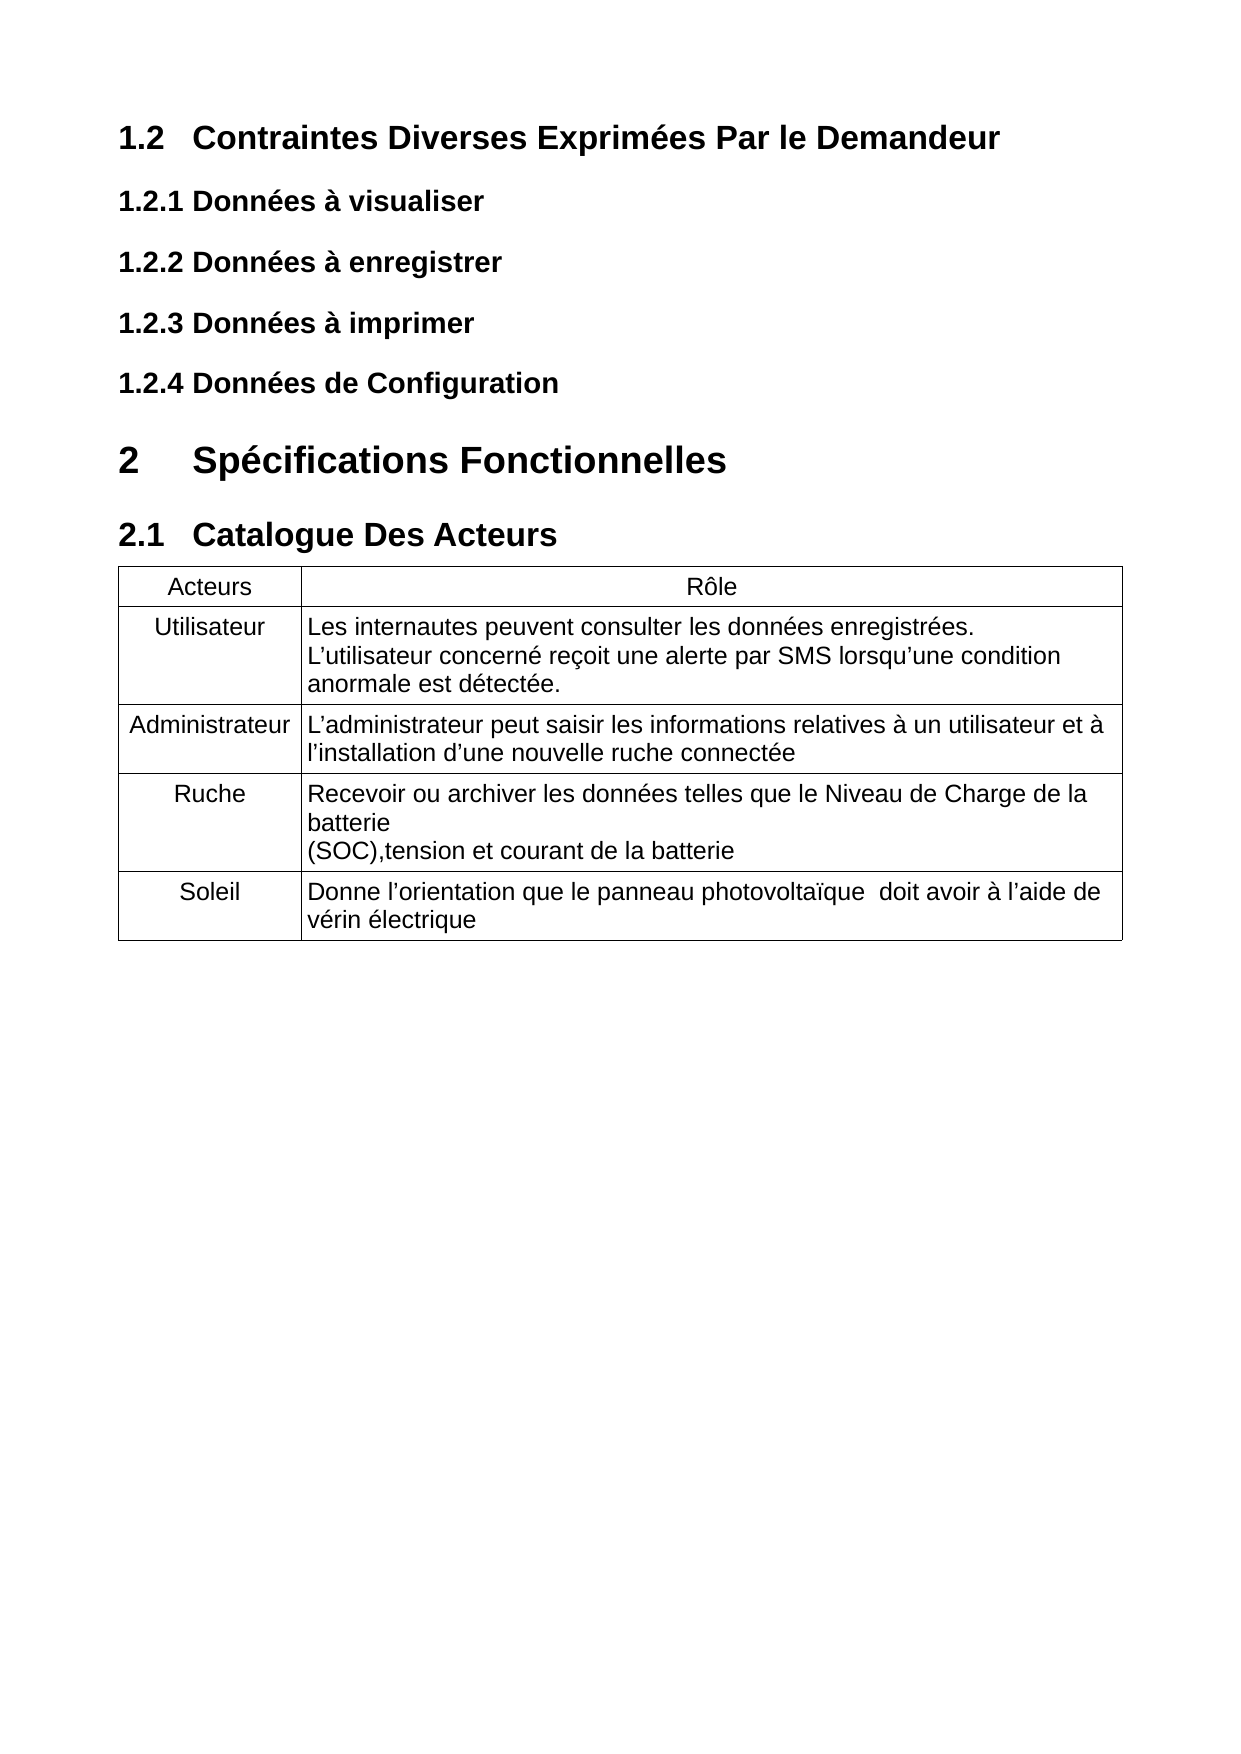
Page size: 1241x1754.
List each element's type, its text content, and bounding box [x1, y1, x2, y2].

table_header Acteurs [119, 567, 301, 606]
table_header Rôle [302, 567, 1122, 606]
subtitle Données de Configuration [118, 366, 1122, 400]
table_cell Administrateur [119, 705, 301, 773]
subtitle Données à enregistrer [118, 245, 1122, 278]
table_cell Les internautes peuvent consulter les données enregistrées. L’utilisateur concerné reçoit une alerte par SMS lorsqu’une condition anormale est détectée. [302, 607, 1122, 704]
table_cell Ruche [119, 774, 301, 871]
subtitle Données à imprimer [118, 306, 1122, 339]
table_cell L’administrateur peut saisir les informations relatives à un utilisateur et à l’installation d’une nouvelle ruche connectée [302, 705, 1122, 773]
subtitle Contraintes Diverses Exprimées Par le Demandeur [118, 118, 1122, 157]
table_cell Donne l’orientation que le panneau photovoltaïque doit avoir à l’aide de vérin électrique [302, 872, 1122, 940]
subtitle Spécifications Fonctionnelles [118, 438, 1122, 481]
subtitle Données à visualiser [118, 184, 1122, 218]
subtitle Catalogue Des Acteurs [118, 514, 1122, 553]
table_cell Recevoir ou archiver les données telles que le Niveau de Charge de la batterie (SOC),tension et courant de la batterie [302, 774, 1122, 871]
table_cell Soleil [119, 872, 301, 940]
table_cell Utilisateur [119, 607, 301, 704]
